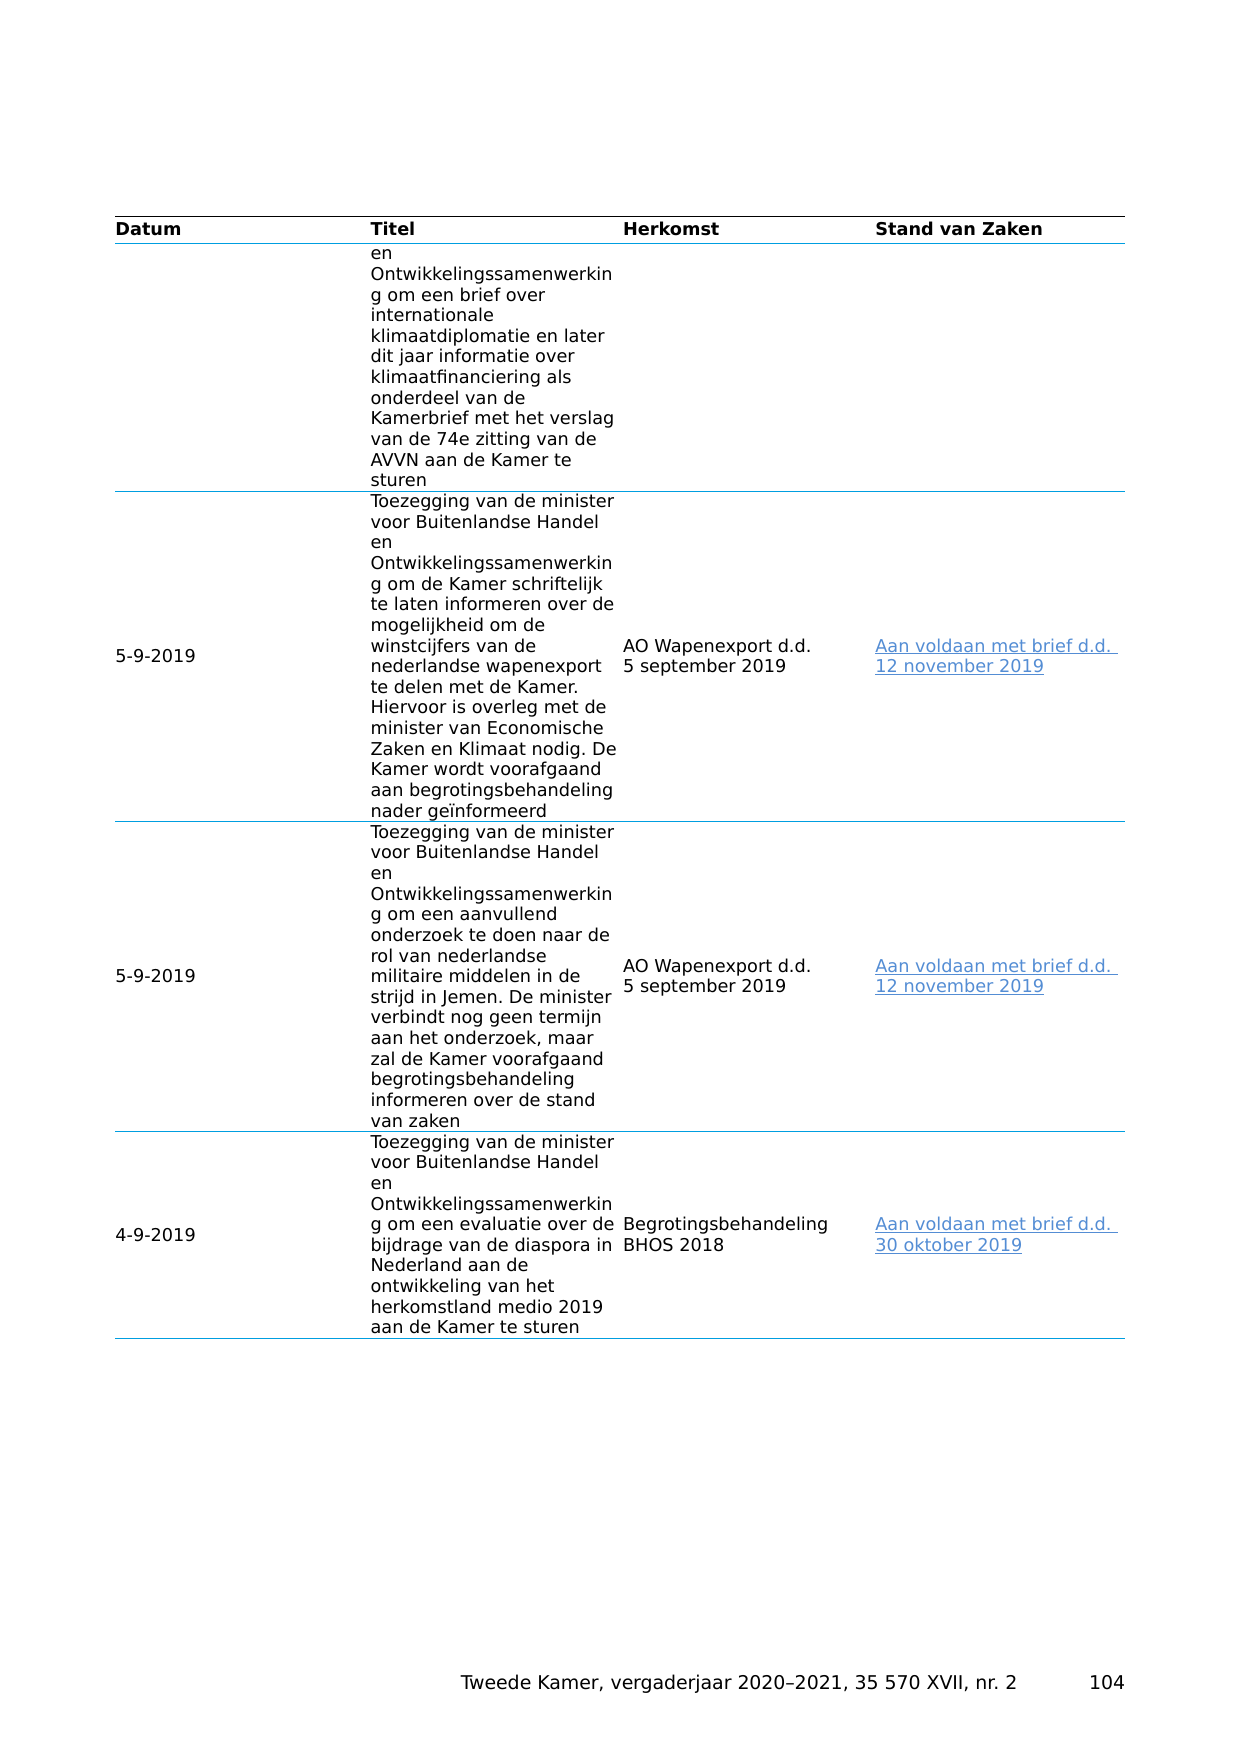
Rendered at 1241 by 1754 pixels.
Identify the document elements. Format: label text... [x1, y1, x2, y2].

table_cell [872, 244, 1125, 491]
table_cell [115, 244, 367, 491]
table_cell 5-9-2019 [115, 822, 367, 1131]
table_cell en Ontwikkelingssamenwerking om een brief over internationale klimaatdiplomatie en later dit jaar informatie over klimaatfinanciering als onderdeel van de Kamerbrief met het verslag van de 74e zitting van de AVVN aan de Kamer te sturen [368, 244, 620, 491]
table_cell Aan voldaan met brief d.d. 12 november 2019 [872, 492, 1125, 821]
table_cell Toezegging van de minister voor Buitenlandse Handel en Ontwikkelingssamenwerking om een evaluatie over de bijdrage van de diaspora in Nederland aan de ontwikkeling van het herkomstland medio 2019 aan de Kamer te sturen [368, 1132, 620, 1338]
table_cell 4-9-2019 [115, 1132, 367, 1338]
table_cell Titel [368, 217, 620, 243]
table_cell Herkomst [620, 217, 872, 243]
table_header Tabel 24 Door bewindslieden gedane toezeggingen [115, 191, 1125, 216]
table_cell AO Wapenexport d.d. 5 september 2019 [620, 492, 872, 821]
table_cell [620, 244, 872, 491]
table_cell Begrotingsbehandeling BHOS 2018 [620, 1132, 872, 1338]
table_cell Aan voldaan met brief d.d. 30 oktober 2019 [872, 1132, 1125, 1338]
table_cell Toezegging van de minister voor Buitenlandse Handel en Ontwikkelingssamenwerking om een aanvullend onderzoek te doen naar de rol van nederlandse militaire middelen in de strijd in Jemen. De minister verbindt nog geen termijn aan het onderzoek, maar zal de Kamer voorafgaand begrotingsbehandeling informeren over de stand van zaken [368, 822, 620, 1131]
table_cell AO Wapenexport d.d. 5 september 2019 [620, 822, 872, 1131]
table_cell Stand van Zaken [872, 217, 1125, 243]
table_cell Datum [115, 217, 367, 243]
table_cell Toezegging van de minister voor Buitenlandse Handel en Ontwikkelingssamenwerking om de Kamer schriftelijk te laten informeren over de mogelijkheid om de winstcijfers van de nederlandse wapenexport te delen met de Kamer. Hiervoor is overleg met de minister van Economische Zaken en Klimaat nodig. De Kamer wordt voorafgaand aan begrotingsbehandeling nader geïnformeerd [368, 492, 620, 821]
table_cell 5-9-2019 [115, 492, 367, 821]
table_cell Aan voldaan met brief d.d. 12 november 2019 [872, 822, 1125, 1131]
